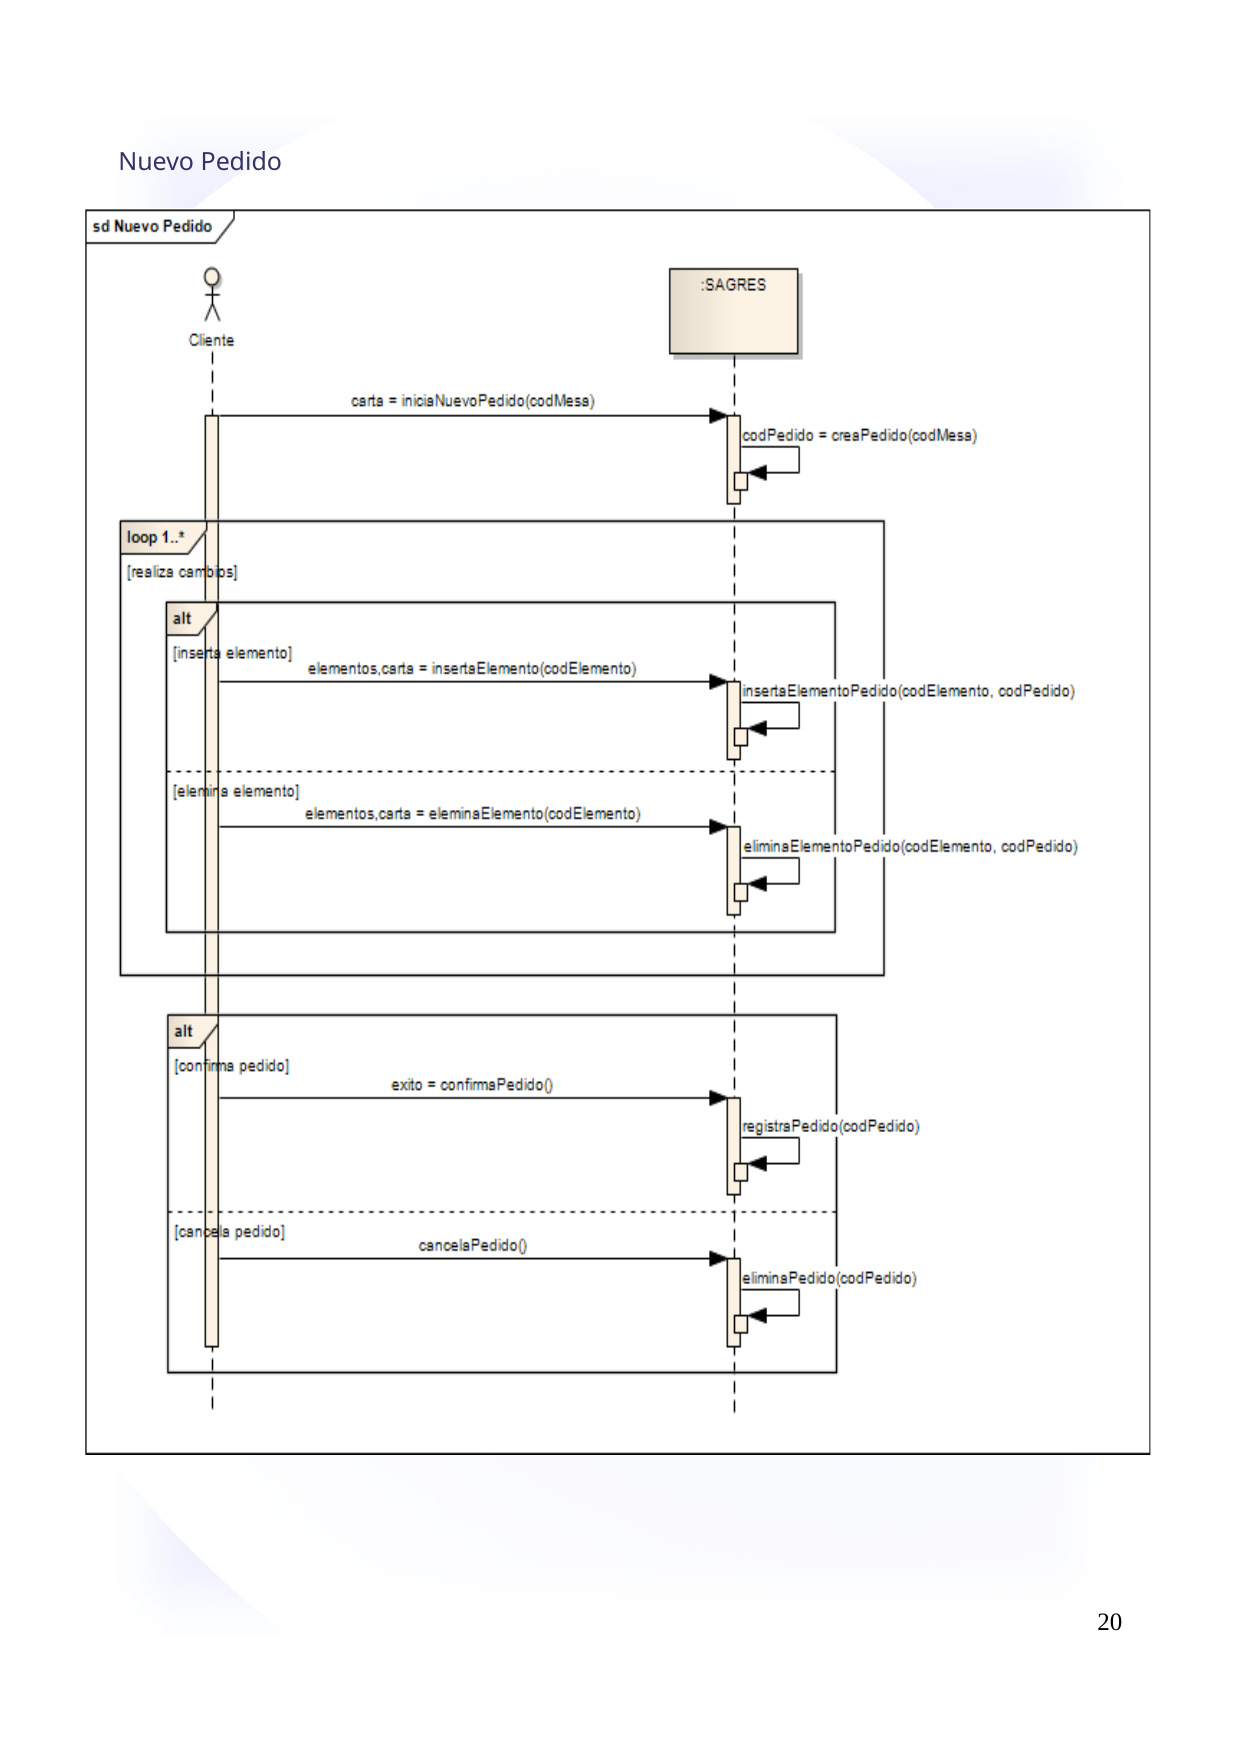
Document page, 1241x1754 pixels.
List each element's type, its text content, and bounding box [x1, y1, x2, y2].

subtitle Nuevo Pedido [118, 143, 1122, 177]
picture [118, 118, 1122, 143]
picture [84, 177, 1151, 1636]
